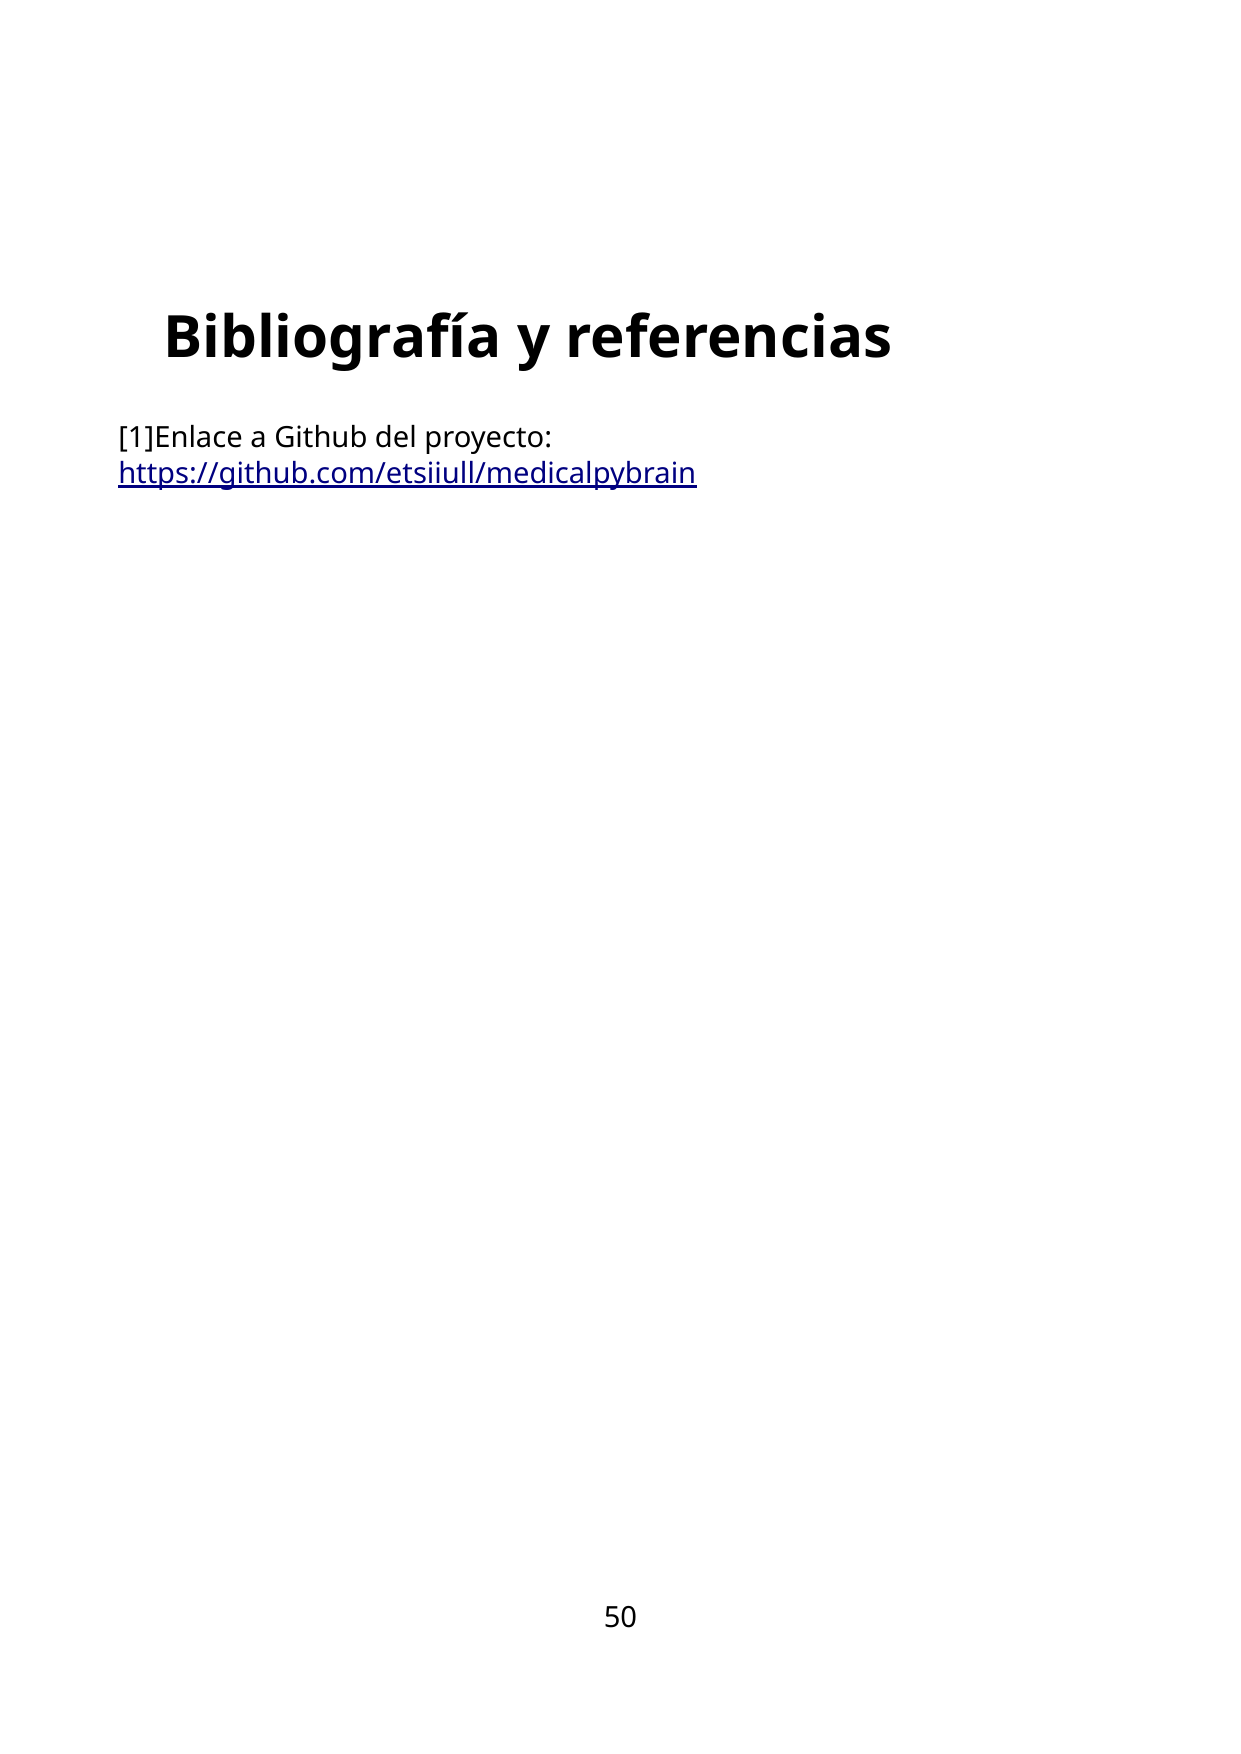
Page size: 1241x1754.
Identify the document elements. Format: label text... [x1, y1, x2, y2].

text [1]Enlace a Github del proyecto: https://github.com/etsiiull/medicalpybrain [118, 416, 1122, 492]
subtitle Bibliografía y referencias [118, 295, 1122, 375]
